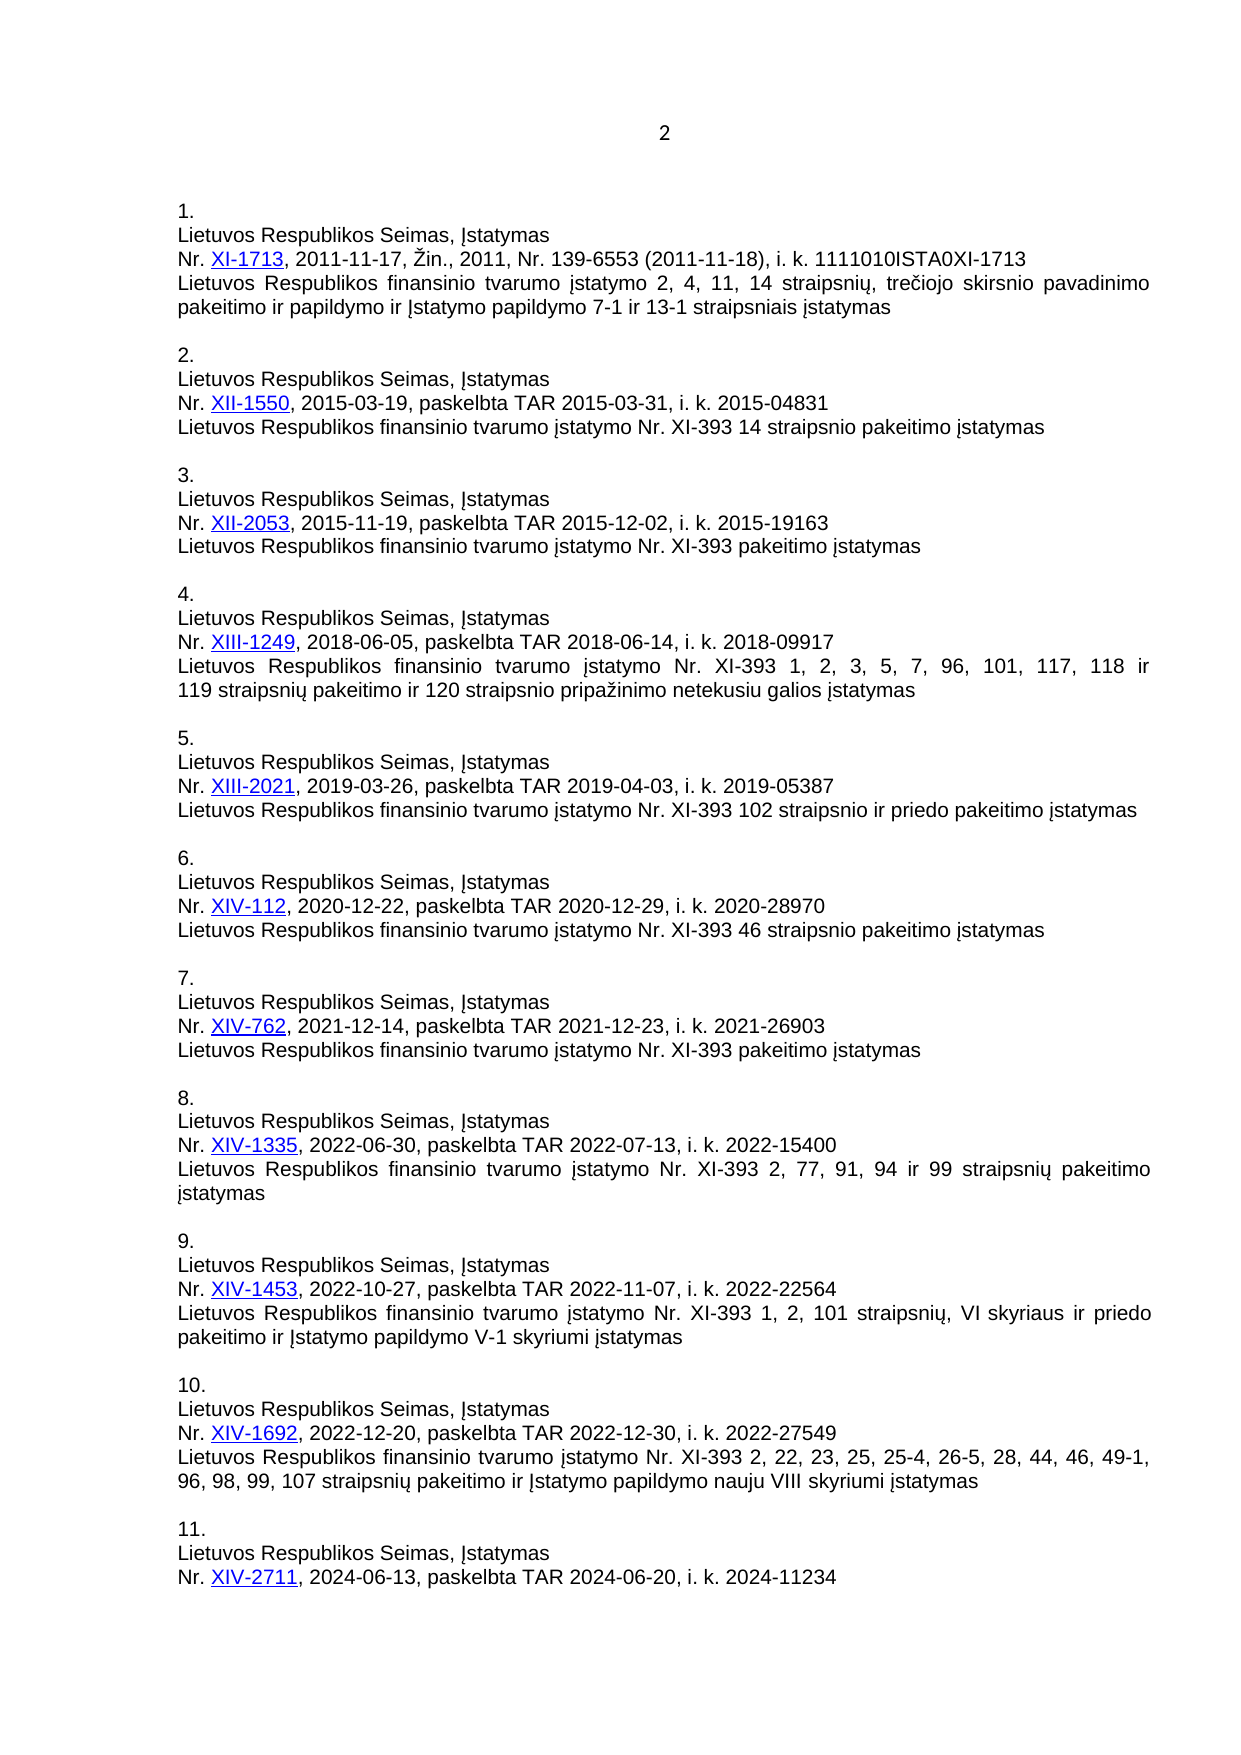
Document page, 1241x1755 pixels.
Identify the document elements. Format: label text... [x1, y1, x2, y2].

text Nr. XIV-1692, 2022-12-20, paskelbta TAR 2022-12-30, i. k. 2022-27549 [177, 1421, 1152, 1445]
text Lietuvos Respublikos Seimas, Įstatymas [177, 750, 1152, 774]
text Lietuvos Respublikos Seimas, Įstatymas [177, 486, 1152, 510]
text 7. [177, 966, 1152, 989]
text 2. [177, 343, 1152, 367]
text Lietuvos Respublikos finansinio tvarumo įstatymo Nr. XI-393 pakeitimo įstatymas [177, 534, 1152, 558]
text Lietuvos Respublikos finansinio tvarumo įstatymo Nr. XI-393 102 straipsnio ir priedo pakeitimo įstatymas [177, 798, 1152, 822]
text 9. [177, 1229, 1152, 1253]
text Lietuvos Respublikos Seimas, Įstatymas [177, 1397, 1152, 1421]
text 6. [177, 846, 1152, 870]
text Lietuvos Respublikos Seimas, Įstatymas [177, 1253, 1152, 1277]
text 8. [177, 1085, 1152, 1109]
text Lietuvos Respublikos Seimas, Įstatymas [177, 870, 1152, 894]
text Lietuvos Respublikos Seimas, Įstatymas [177, 223, 1152, 247]
text Nr. XIV-1453, 2022-10-27, paskelbta TAR 2022-11-07, i. k. 2022-22564 [177, 1277, 1152, 1301]
text Lietuvos Respublikos finansinio tvarumo įstatymo Nr. XI-393 46 straipsnio pakeitimo įstatymas [177, 918, 1152, 942]
text Nr. XIV-762, 2021-12-14, paskelbta TAR 2021-12-23, i. k. 2021-26903 [177, 1013, 1152, 1037]
text Nr. XIV-112, 2020-12-22, paskelbta TAR 2020-12-29, i. k. 2020-28970 [177, 894, 1152, 918]
text Lietuvos Respublikos finansinio tvarumo įstatymo Nr. XI-393 2, 77, 91, 94 ir 99 straipsnių pakeitimo įstatymas [177, 1157, 1152, 1205]
text Lietuvos Respublikos Seimas, Įstatymas [177, 367, 1152, 391]
text 11. [177, 1517, 1152, 1541]
text Nr. XII-1550, 2015-03-19, paskelbta TAR 2015-03-31, i. k. 2015-04831 [177, 391, 1152, 414]
text Lietuvos Respublikos finansinio tvarumo įstatymo Nr. XI-393 14 straipsnio pakeitimo įstatymas [177, 414, 1152, 438]
text Lietuvos Respublikos finansinio tvarumo įstatymo 2, 4, 11, 14 straipsnių, trečiojo skirsnio pavadinimo pakeitimo ir papildymo ir Įstatymo papildymo 7-1 ir 13-1 straipsniais įstatymas [177, 271, 1152, 319]
text Lietuvos Respublikos finansinio tvarumo įstatymo Nr. XI-393 1, 2, 101 straipsnių, VI skyriaus ir priedo pakeitimo ir Įstatymo papildymo V-1 skyriumi įstatymas [177, 1301, 1152, 1349]
text 10. [177, 1373, 1152, 1397]
text Lietuvos Respublikos Seimas, Įstatymas [177, 989, 1152, 1013]
text 1. [177, 199, 1152, 223]
text Lietuvos Respublikos Seimas, Įstatymas [177, 606, 1152, 630]
text Nr. XI-1713, 2011-11-17, Žin., 2011, Nr. 139-6553 (2011-11-18), i. k. 1111010ISTA0XI-1713 [177, 247, 1152, 271]
text Nr. XIV-2711, 2024-06-13, paskelbta TAR 2024-06-20, i. k. 2024-11234 [177, 1564, 1152, 1588]
text Nr. XIII-2021, 2019-03-26, paskelbta TAR 2019-04-03, i. k. 2019-05387 [177, 774, 1152, 798]
text Lietuvos Respublikos finansinio tvarumo įstatymo Nr. XI-393 2, 22, 23, 25, 25-4, 26-5, 28, 44, 46, 49-1, 96, 98, 99, 107 straipsnių pakeitimo ir Įstatymo papildymo nauju VIII skyriumi įstatymas [177, 1445, 1152, 1493]
text 3. [177, 462, 1152, 486]
text 4. [177, 582, 1152, 606]
text Nr. XIII-1249, 2018-06-05, paskelbta TAR 2018-06-14, i. k. 2018-09917 [177, 630, 1152, 654]
text Lietuvos Respublikos Seimas, Įstatymas [177, 1541, 1152, 1564]
text Nr. XIV-1335, 2022-06-30, paskelbta TAR 2022-07-13, i. k. 2022-15400 [177, 1133, 1152, 1157]
text Lietuvos Respublikos finansinio tvarumo įstatymo Nr. XI-393 1, 2, 3, 5, 7, 96, 101, 117, 118 ir 119 straipsnių pakeitimo ir 120 straipsnio pripažinimo netekusiu galios įstatymas [177, 654, 1152, 702]
text Lietuvos Respublikos Seimas, Įstatymas [177, 1109, 1152, 1133]
text 5. [177, 726, 1152, 750]
text Nr. XII-2053, 2015-11-19, paskelbta TAR 2015-12-02, i. k. 2015-19163 [177, 510, 1152, 534]
text Lietuvos Respublikos finansinio tvarumo įstatymo Nr. XI-393 pakeitimo įstatymas [177, 1037, 1152, 1061]
